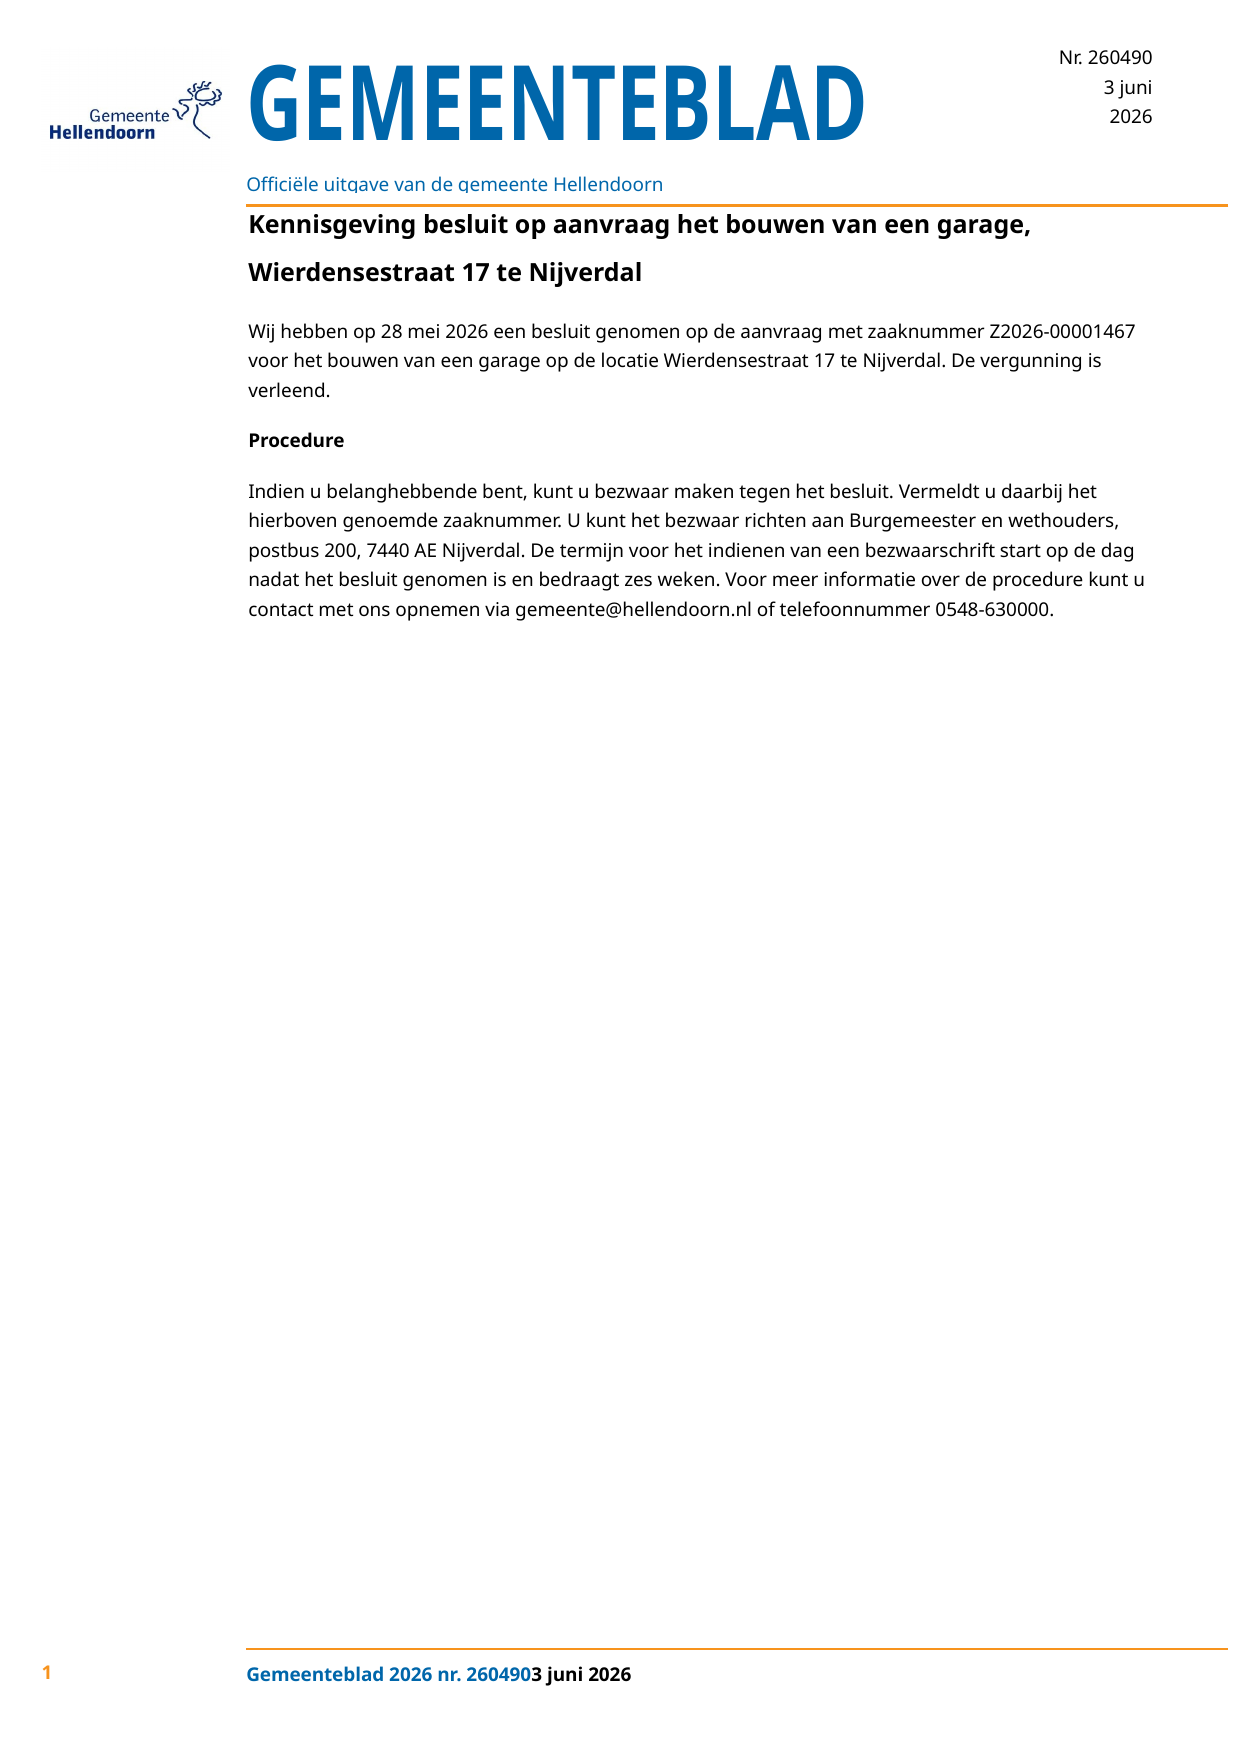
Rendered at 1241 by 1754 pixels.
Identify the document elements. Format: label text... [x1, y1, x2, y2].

text Indien u belanghebbende bent, kunt u bezwaar maken tegen het besluit. Vermeldt u daarbij het hierboven genoemde zaaknummer. U kunt het bezwaar richten aan Burgemeester en wethouders, postbus 200, 7440 AE Nijverdal. De termijn voor het indienen van een bezwaarschrift start op de dag nadat het besluit genomen is en bedraagt zes weken. Voor meer informatie over de procedure kunt u contact met ons opnemen via gemeente@hellendoorn.nl of telefoonnummer 0548-630000. [248, 478, 1152, 622]
text Wij hebben op 28 mei 2026 een besluit genomen op de aanvraag met zaaknummer Z2026-00001467 voor het bouwen van een garage op de locatie Wierdensestraat 17 te Nijverdal. De vergunning is verleend. [248, 318, 1152, 403]
picture [41, 47, 231, 172]
text Procedure [248, 427, 1152, 453]
text Kennisgeving besluit op aanvraag het bouwen van een garage, Wierdensestraat 17 te Nijverdal [248, 207, 1152, 288]
